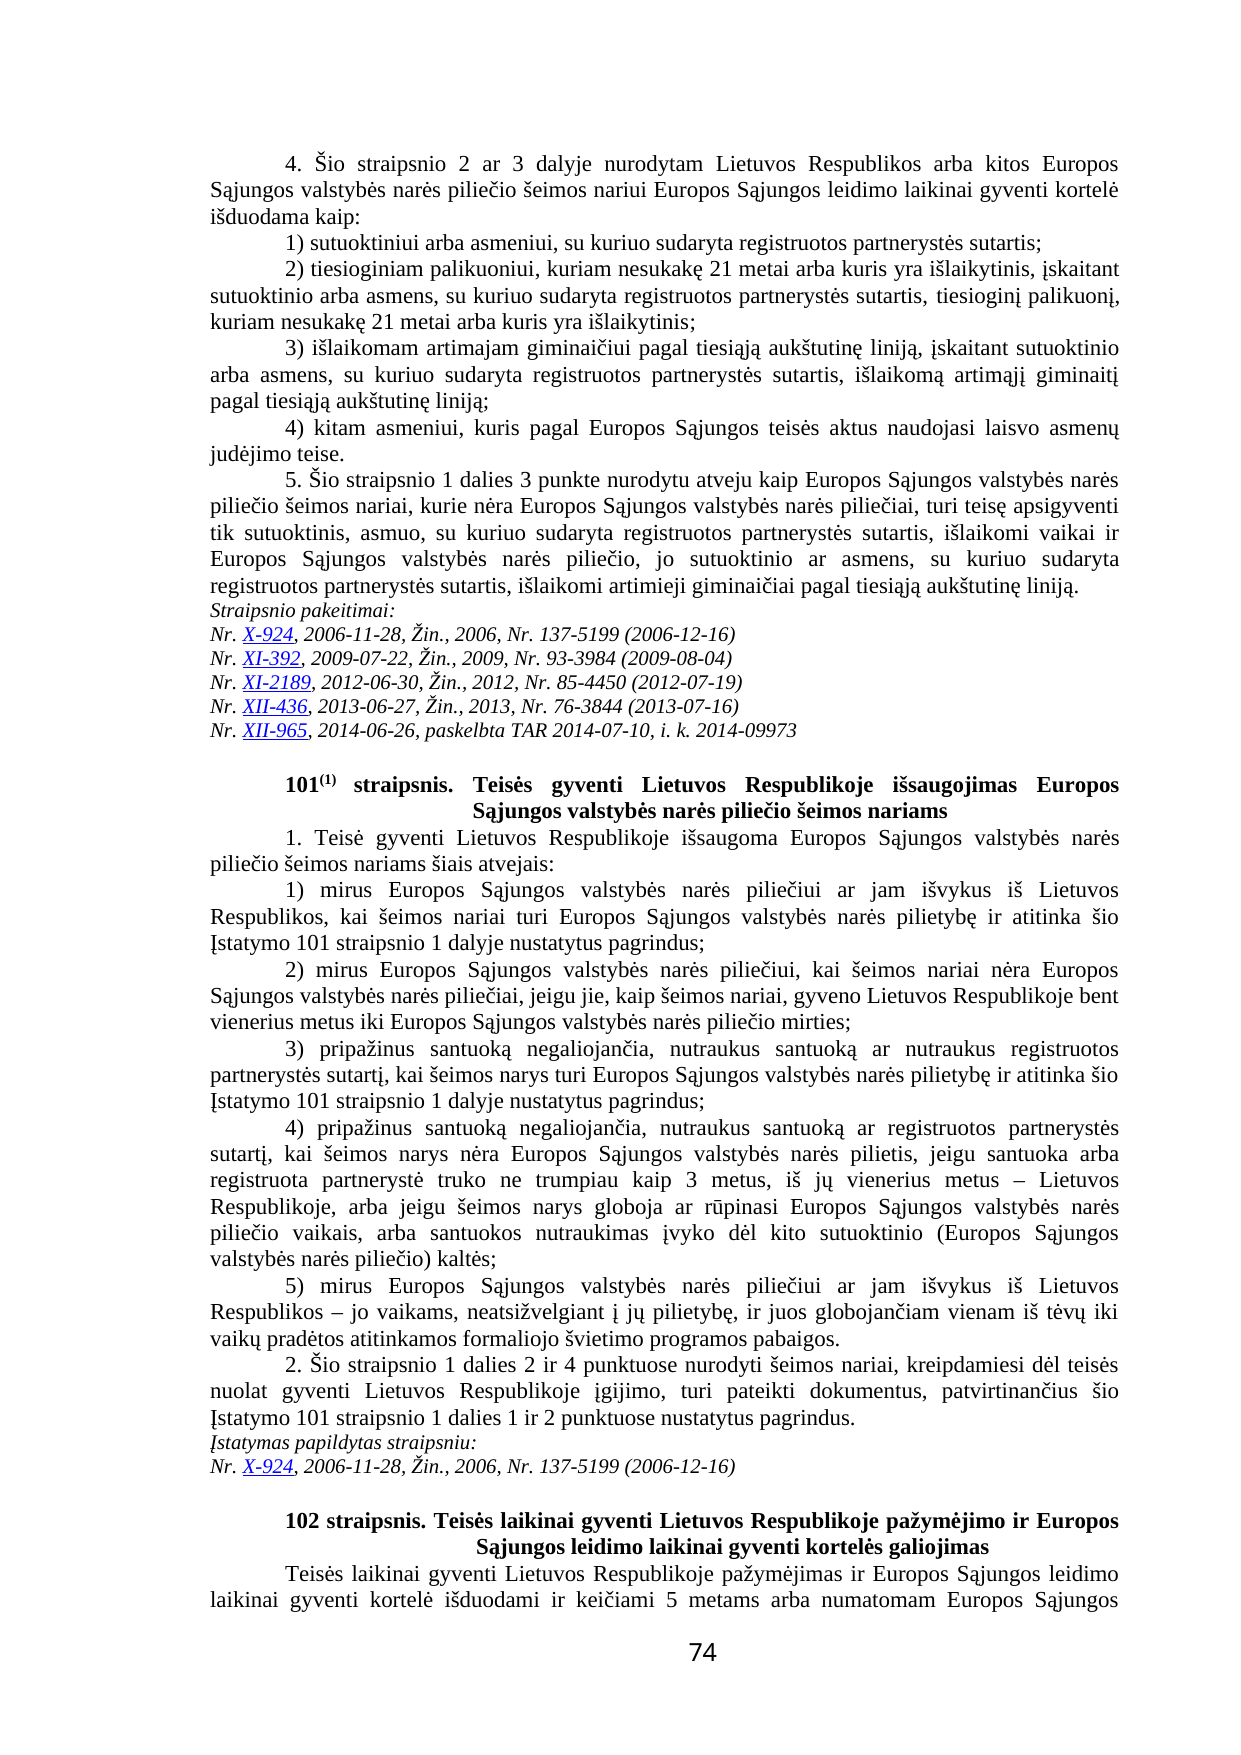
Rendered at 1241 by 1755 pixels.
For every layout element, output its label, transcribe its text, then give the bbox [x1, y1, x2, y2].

text Nr. X-924, 2006-11-28, Žin., 2006, Nr. 137-5199 (2006-12-16) [210, 1454, 1120, 1478]
text 1) mirus Europos Sąjungos valstybės narės piliečiui ar jam išvykus iš Lietuvos Respublikos, kai šeimos nariai turi Europos Sąjungos valstybės narės pilietybę ir atitinka šio Įstatymo 101 straipsnio 1 dalyje nustatytus pagrindus; [210, 877, 1120, 956]
text Nr. XII-436, 2013-06-27, Žin., 2013, Nr. 76-3844 (2013-07-16) [210, 694, 1120, 718]
text 4) pripažinus santuoką negaliojančia, nutraukus santuoką ar registruotos partnerystės sutartį, kai šeimos narys nėra Europos Sąjungos valstybės narės pilietis, jeigu santuoka arba registruota partnerystė truko ne trumpiau kaip 3 metus, iš jų vienerius metus – Lietuvos Respublikoje, arba jeigu šeimos narys globoja ar rūpinasi Europos Sąjungos valstybės narės piliečio vaikais, arba santuokos nutraukimas įvyko dėl kito sutuoktinio (Europos Sąjungos valstybės narės piliečio) kaltės; [210, 1114, 1120, 1272]
text Nr. X-924, 2006-11-28, Žin., 2006, Nr. 137-5199 (2006-12-16) [210, 622, 1120, 646]
text 2) mirus Europos Sąjungos valstybės narės piliečiui, kai šeimos nariai nėra Europos Sąjungos valstybės narės piliečiai, jeigu jie, kaip šeimos nariai, gyveno Lietuvos Respublikoje bent vienerius metus iki Europos Sąjungos valstybės narės piliečio mirties; [210, 956, 1120, 1035]
text 102 straipsnis. Teisės laikinai gyventi Lietuvos Respublikoje pažymėjimo ir Europos Sąjungos leidimo laikinai gyventi kortelės galiojimas [285, 1507, 1120, 1559]
text 2) tiesioginiam palikuoniui, kuriam nesukakę 21 metai arba kuris yra išlaikytinis, įskaitant sutuoktinio arba asmens, su kuriuo sudaryta registruotos partnerystės sutartis, tiesioginį palikuonį, kuriam nesukakę 21 metai arba kuris yra išlaikytinis; [210, 255, 1120, 334]
text Įstatymas papildytas straipsniu: [210, 1430, 1120, 1454]
text 101(1) straipsnis. Teisės gyventi Lietuvos Respublikoje išsaugojimas Europos Sąjungos valstybės narės piliečio šeimos nariams [285, 771, 1120, 824]
text 2. Šio straipsnio 1 dalies 2 ir 4 punktuose nurodyti šeimos nariai, kreipdamiesi dėl teisės nuolat gyventi Lietuvos Respublikoje įgijimo, turi pateikti dokumentus, patvirtinančius šio Įstatymo 101 straipsnio 1 dalies 1 ir 2 punktuose nustatytus pagrindus. [210, 1351, 1120, 1430]
text 1) sutuoktiniui arba asmeniui, su kuriuo sudaryta registruotos partnerystės sutartis; [210, 229, 1120, 255]
text Nr. XI-2189, 2012-06-30, Žin., 2012, Nr. 85-4450 (2012-07-19) [210, 670, 1120, 694]
text 5. Šio straipsnio 1 dalies 3 punkte nurodytu atveju kaip Europos Sąjungos valstybės narės piliečio šeimos nariai, kurie nėra Europos Sąjungos valstybės narės piliečiai, turi teisę apsigyventi tik sutuoktinis, asmuo, su kuriuo sudaryta registruotos partnerystės sutartis, išlaikomi vaikai ir Europos Sąjungos valstybės narės piliečio, jo sutuoktinio ar asmens, su kuriuo sudaryta registruotos partnerystės sutartis, išlaikomi artimieji giminaičiai pagal tiesiąją aukštutinę liniją. [210, 466, 1120, 598]
text Nr. XII-965, 2014-06-26, paskelbta TAR 2014-07-10, i. k. 2014-09973 [210, 718, 1120, 742]
text 3) išlaikomam artimajam giminaičiui pagal tiesiąją aukštutinę liniją, įskaitant sutuoktinio arba asmens, su kuriuo sudaryta registruotos partnerystės sutartis, išlaikomą artimąjį giminaitį pagal tiesiąją aukštutinę liniją; [210, 334, 1120, 413]
text Teisės laikinai gyventi Lietuvos Respublikoje pažymėjimas ir Europos Sąjungos leidimo laikinai gyventi kortelė išduodami ir keičiami 5 metams arba numatomam Europos Sąjungos [210, 1559, 1120, 1612]
text Nr. XI-392, 2009-07-22, Žin., 2009, Nr. 93-3984 (2009-08-04) [210, 646, 1120, 670]
text 4. Šio straipsnio 2 ar 3 dalyje nurodytam Lietuvos Respublikos arba kitos Europos Sąjungos valstybės narės piliečio šeimos nariui Europos Sąjungos leidimo laikinai gyventi kortelė išduodama kaip: [210, 150, 1120, 229]
text Straipsnio pakeitimai: [210, 598, 1120, 622]
text 1. Teisė gyventi Lietuvos Respublikoje išsaugoma Europos Sąjungos valstybės narės piliečio šeimos nariams šiais atvejais: [210, 824, 1120, 877]
text 3) pripažinus santuoką negaliojančia, nutraukus santuoką ar nutraukus registruotos partnerystės sutartį, kai šeimos narys turi Europos Sąjungos valstybės narės pilietybę ir atitinka šio Įstatymo 101 straipsnio 1 dalyje nustatytus pagrindus; [210, 1035, 1120, 1114]
text 4) kitam asmeniui, kuris pagal Europos Sąjungos teisės aktus naudojasi laisvo asmenų judėjimo teise. [210, 413, 1120, 466]
text 5) mirus Europos Sąjungos valstybės narės piliečiui ar jam išvykus iš Lietuvos Respublikos – jo vaikams, neatsižvelgiant į jų pilietybę, ir juos globojančiam vienam iš tėvų iki vaikų pradėtos atitinkamos formaliojo švietimo programos pabaigos. [210, 1272, 1120, 1351]
